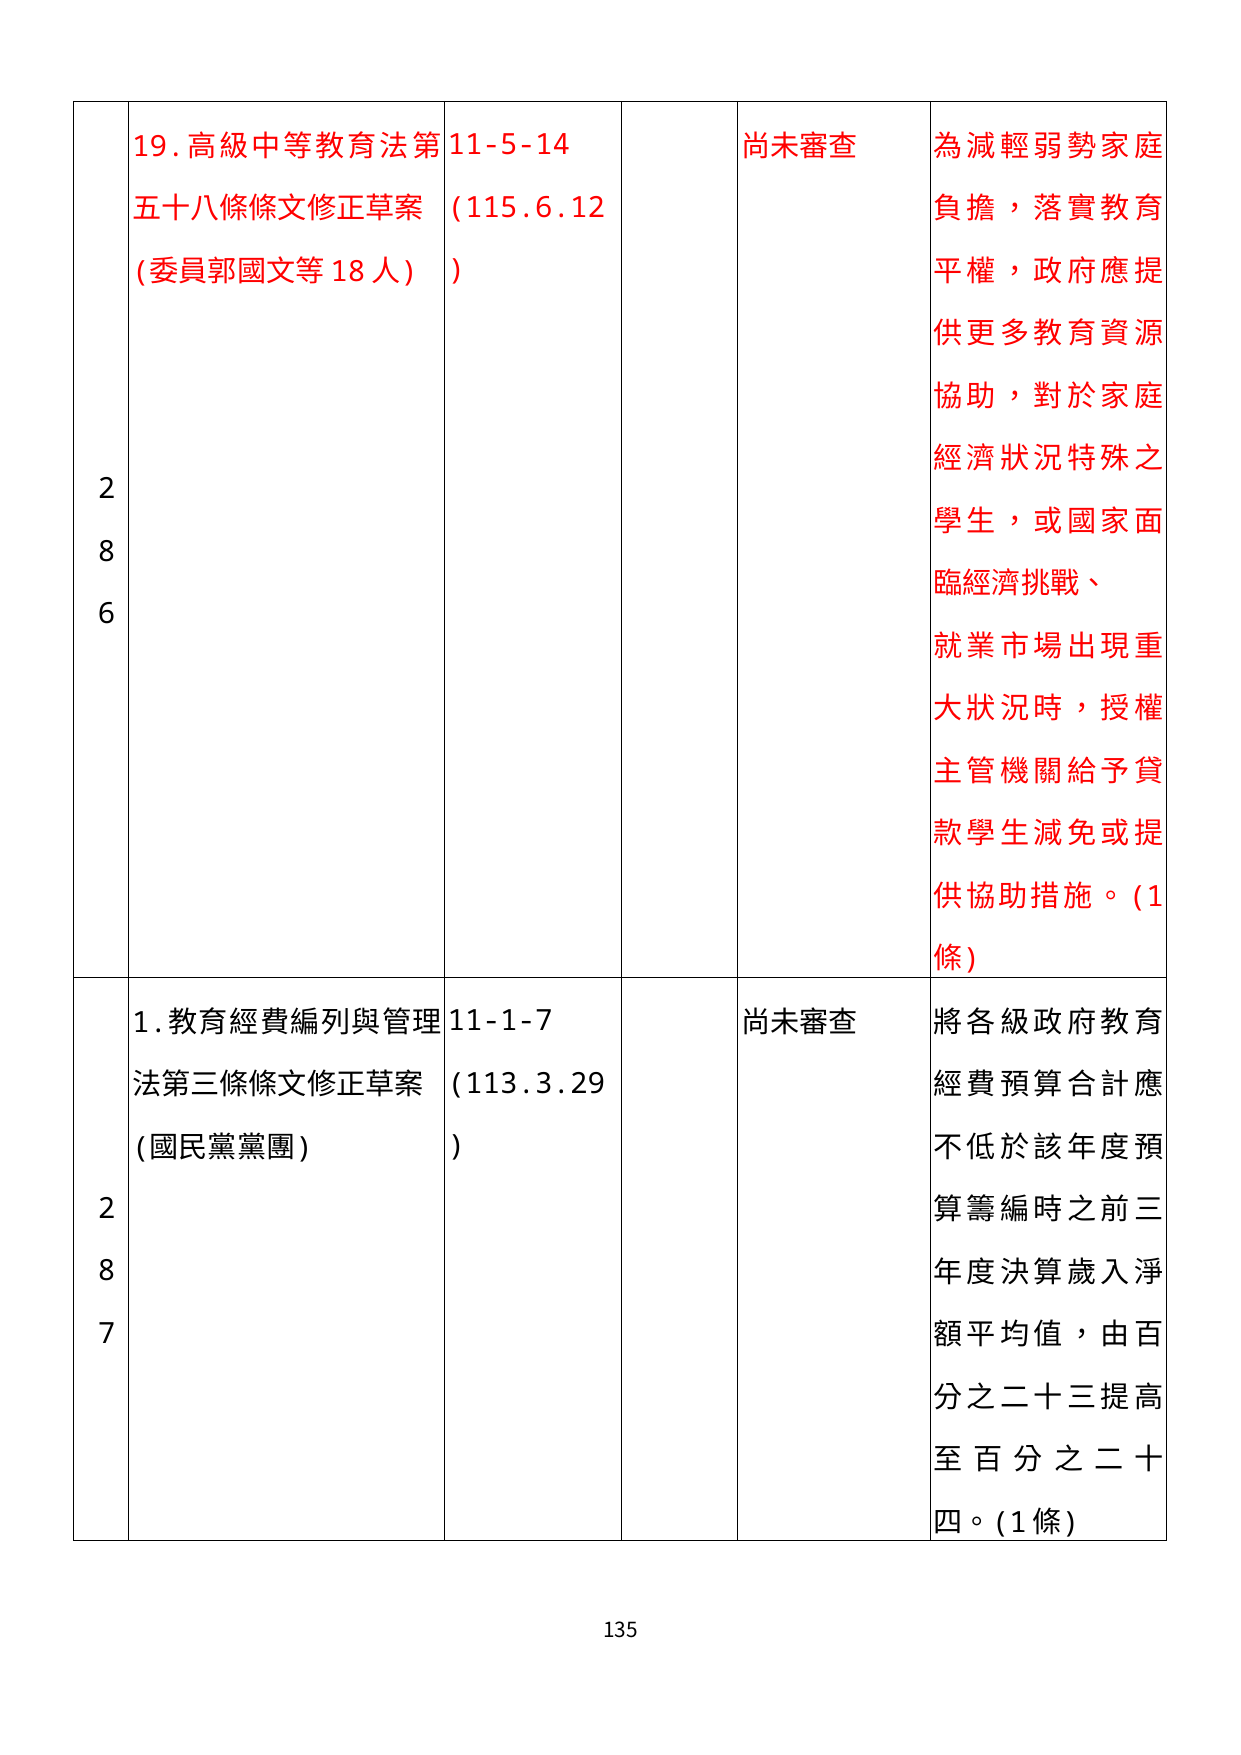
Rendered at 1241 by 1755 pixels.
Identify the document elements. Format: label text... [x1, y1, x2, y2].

table_cell 19.高級中等教育法第五十八條條文修正草案 (委員郭國文等18人) [129, 102, 444, 977]
table_cell [622, 978, 737, 1540]
table_cell 1.教育經費編列與管理法第三條條文修正草案 (國民黨黨團) [129, 978, 444, 1540]
table_cell 為減輕弱勢家庭負擔，落實教育平權，政府應提供更多教育資源協助，對於家庭經濟狀況特殊之學生，或國家面臨經濟挑戰、 就業市場出現重大狀況時，授權主管機關給予貸款學生減免或提供協助措施。(1條) [931, 102, 1166, 977]
table_cell 尚未審查 [738, 102, 930, 977]
table_cell 尚未審查 [738, 978, 930, 1540]
table_cell [74, 978, 128, 1540]
table_cell 11-1-7 (113.3.29) [445, 978, 621, 1540]
table_cell 11-5-14 (115.6.12) [445, 102, 621, 977]
table_cell 將各級政府教育經費預算合計應不低於該年度預算籌編時之前三年度決算歲入淨額平均值，由百分之二十三提高至百分之二十四。(1條) [931, 978, 1166, 1540]
table_cell [622, 102, 737, 977]
table_cell [74, 102, 128, 977]
